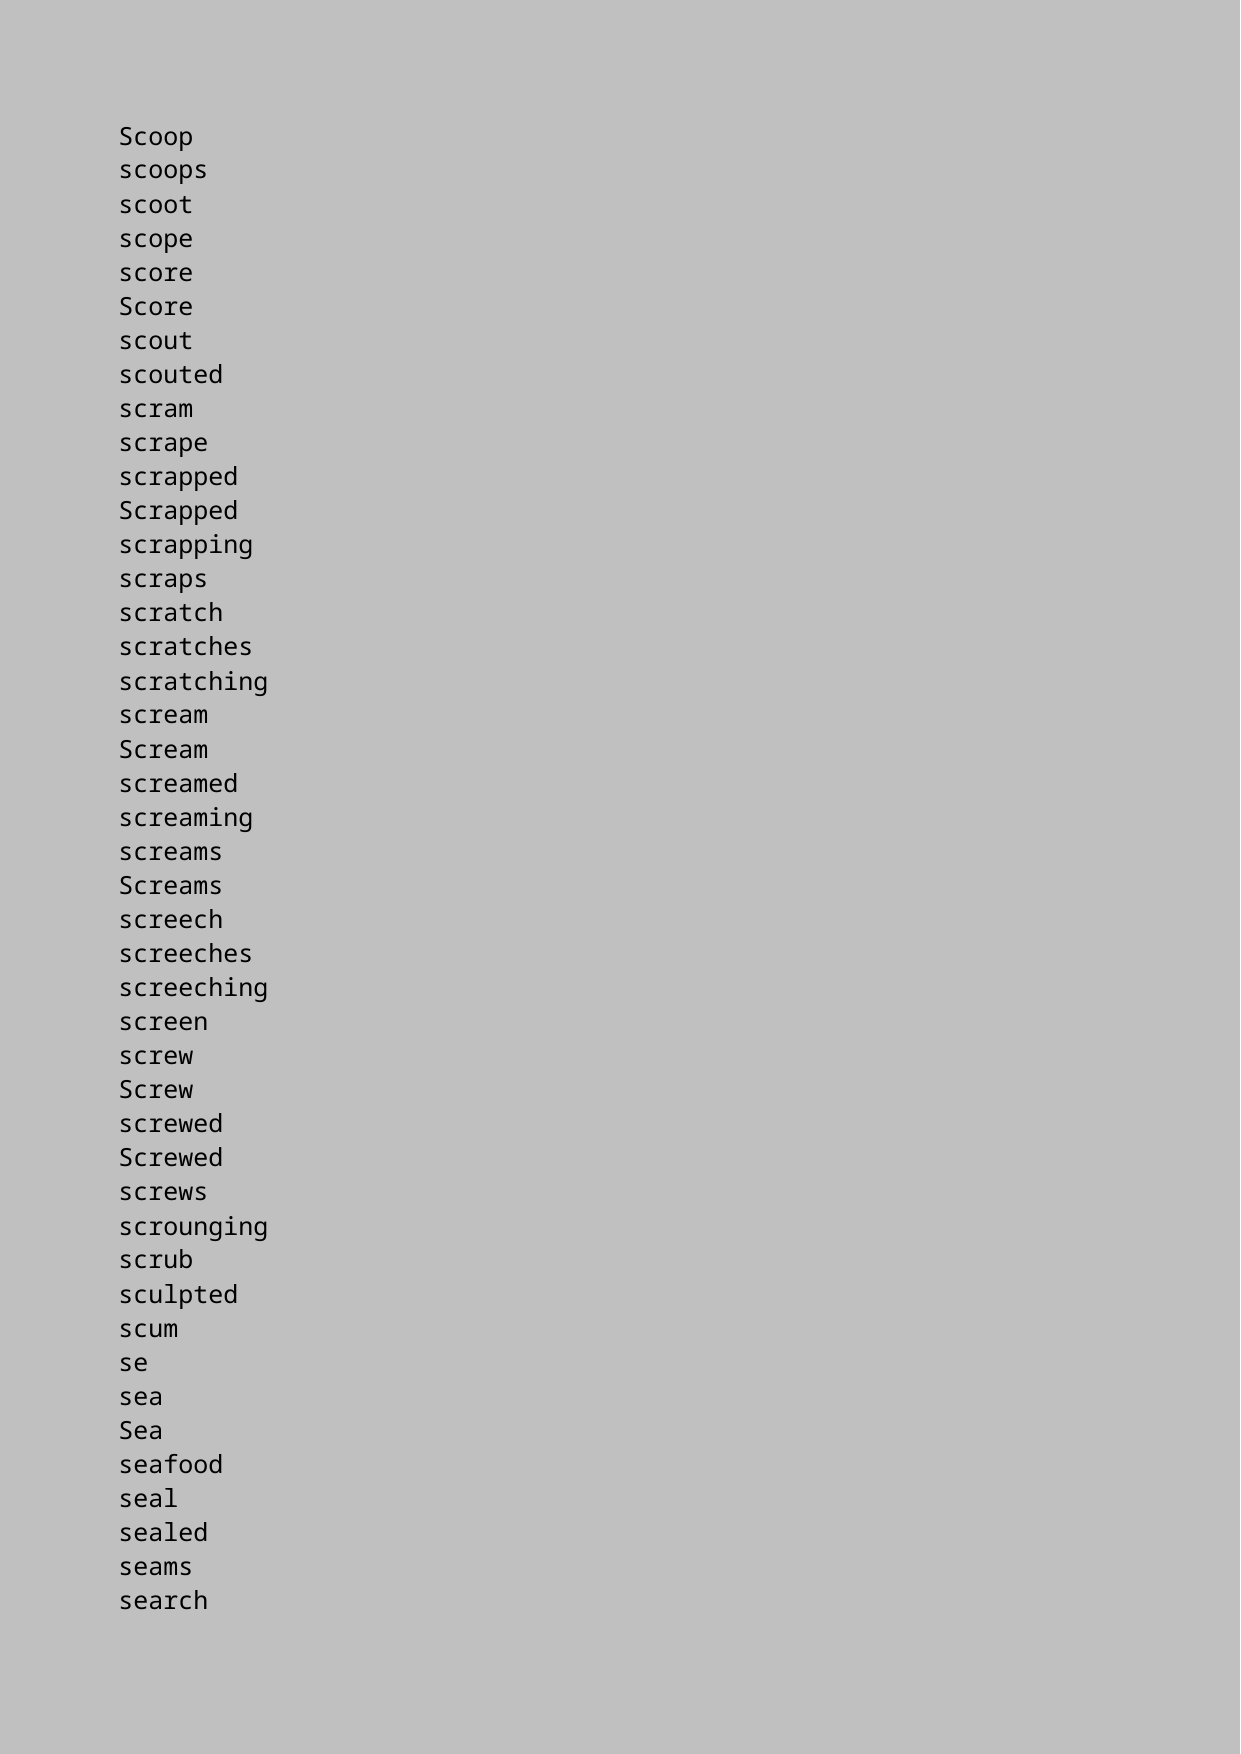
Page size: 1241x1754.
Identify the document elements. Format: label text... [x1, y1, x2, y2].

text screech [118, 902, 1122, 936]
text scrapping [118, 527, 1122, 561]
text screamed [118, 765, 1122, 799]
text scout [118, 322, 1122, 357]
text screeches [118, 936, 1122, 970]
text screaming [118, 799, 1122, 833]
text screams [118, 833, 1122, 867]
text search [118, 1583, 1122, 1617]
text screen [118, 1004, 1122, 1038]
text score [118, 254, 1122, 288]
text sealed [118, 1515, 1122, 1549]
text Screams [118, 867, 1122, 902]
text Scrapped [118, 493, 1122, 527]
text scratching [118, 663, 1122, 697]
text screeching [118, 970, 1122, 1004]
text se [118, 1344, 1122, 1378]
text seal [118, 1481, 1122, 1515]
text scouted [118, 357, 1122, 391]
text Score [118, 288, 1122, 322]
text Screw [118, 1072, 1122, 1106]
text Sea [118, 1412, 1122, 1447]
text seams [118, 1549, 1122, 1583]
text Scoop [118, 118, 1122, 152]
text seafood [118, 1447, 1122, 1481]
text scrapped [118, 459, 1122, 493]
text scoot [118, 186, 1122, 220]
text Scream [118, 731, 1122, 765]
text sculpted [118, 1276, 1122, 1310]
text scrounging [118, 1208, 1122, 1242]
text scrub [118, 1242, 1122, 1276]
text sea [118, 1378, 1122, 1412]
text Screwed [118, 1140, 1122, 1174]
text screws [118, 1174, 1122, 1208]
text screwed [118, 1106, 1122, 1140]
text scrape [118, 425, 1122, 459]
text screw [118, 1038, 1122, 1072]
text scope [118, 220, 1122, 254]
text scream [118, 697, 1122, 731]
text scum [118, 1310, 1122, 1344]
text scraps [118, 561, 1122, 595]
text scratches [118, 629, 1122, 663]
text scratch [118, 595, 1122, 629]
text scram [118, 391, 1122, 425]
text scoops [118, 152, 1122, 186]
